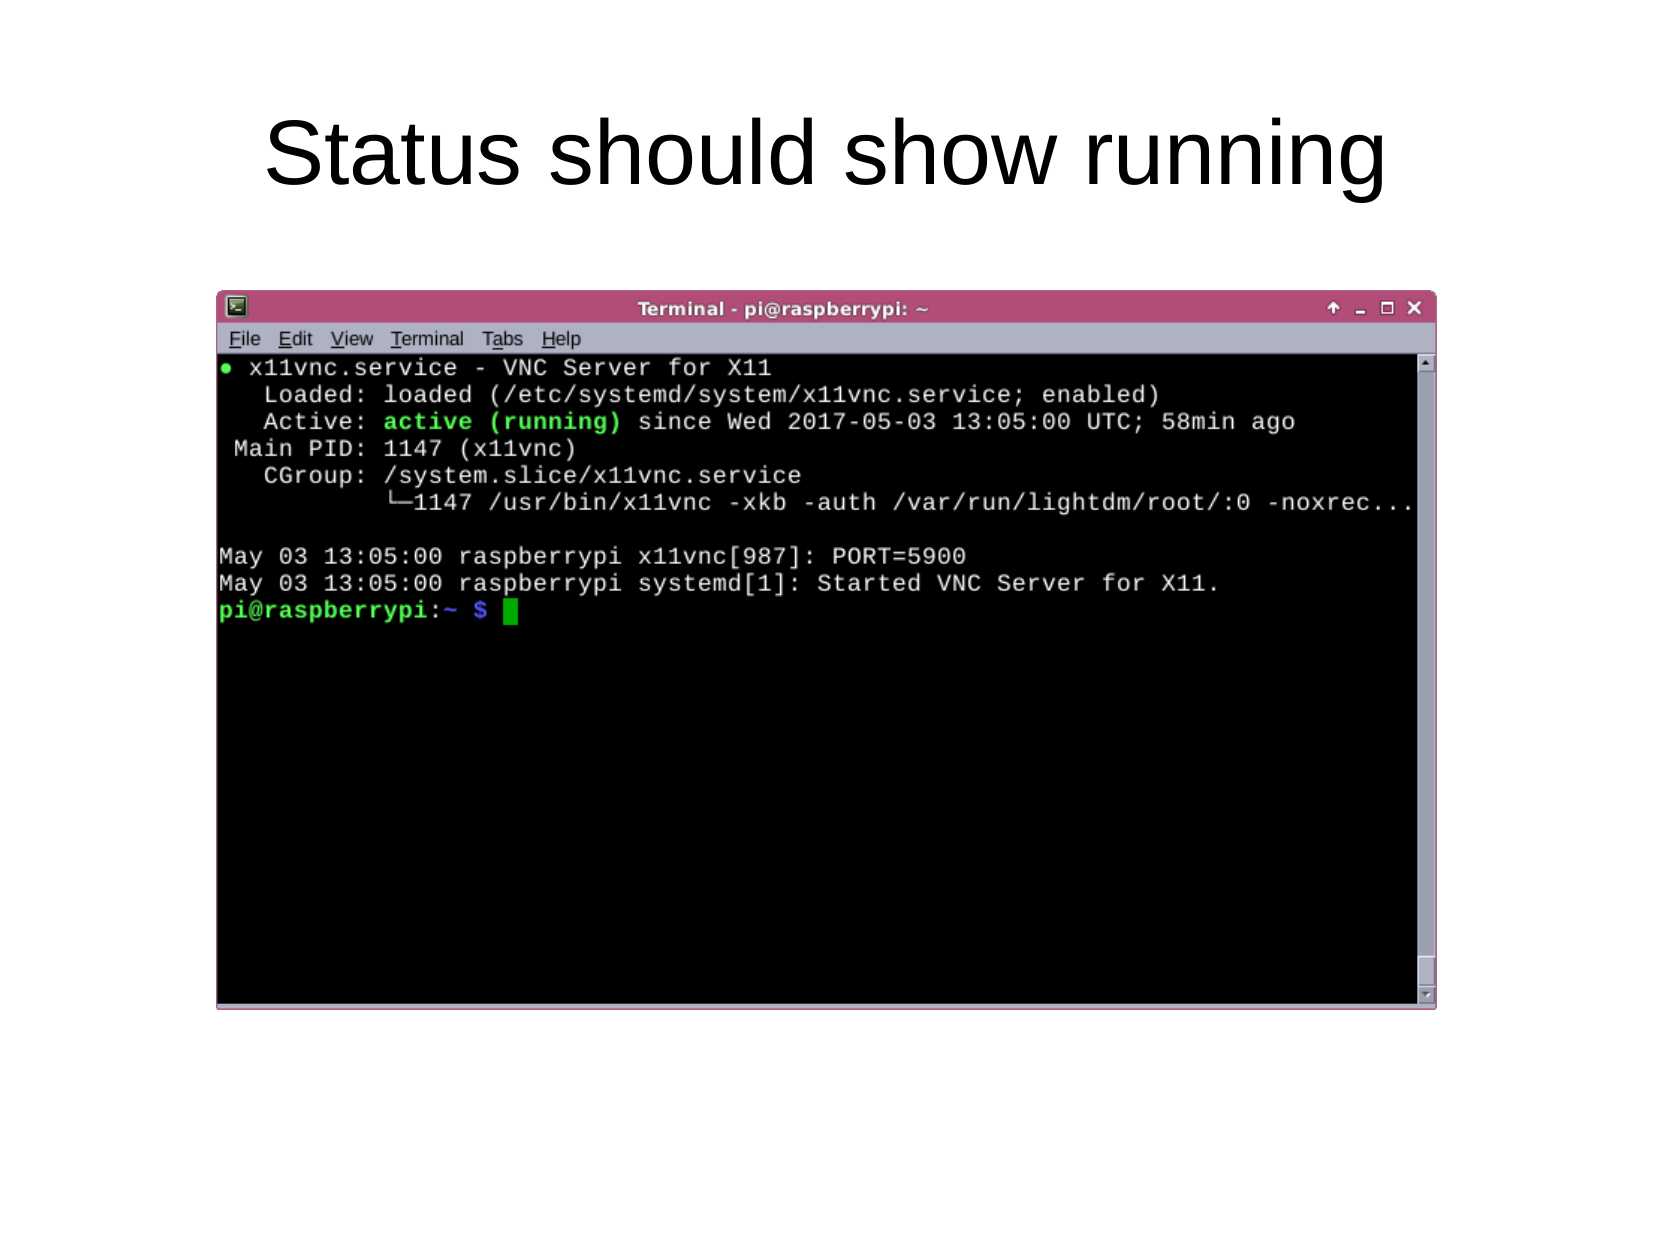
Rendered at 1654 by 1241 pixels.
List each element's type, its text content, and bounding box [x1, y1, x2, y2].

title Status should show running [82, 49, 1571, 257]
picture [216, 290, 1437, 1010]
